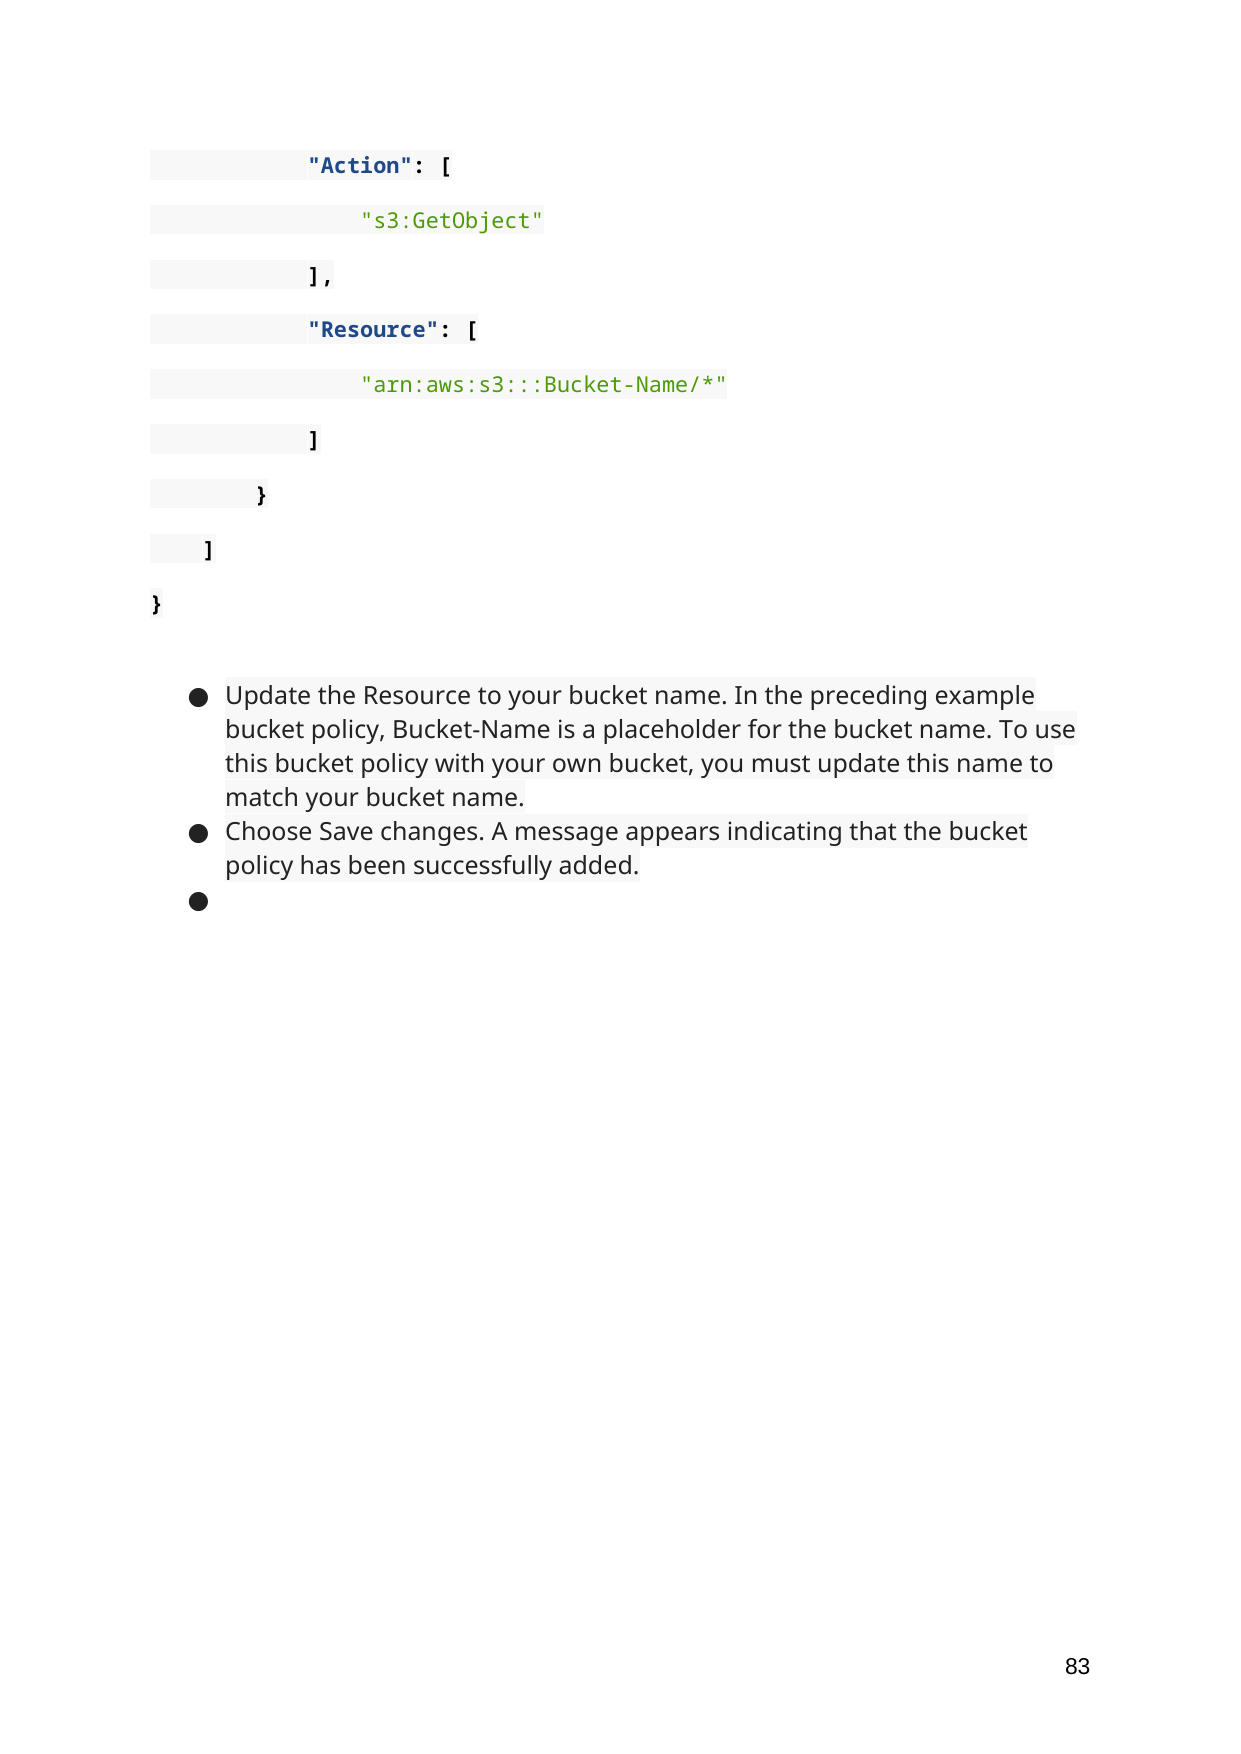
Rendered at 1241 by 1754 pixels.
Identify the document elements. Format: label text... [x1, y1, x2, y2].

text ] [150, 424, 1090, 454]
text "Action": [ [150, 150, 1090, 180]
text } [150, 588, 1090, 618]
text } [150, 479, 1090, 508]
text "s3:GetObject" [150, 205, 1090, 234]
text ] [150, 533, 1090, 563]
text ], [150, 259, 1090, 289]
text "arn:aws:s3:::Bucket-Name/*" [150, 369, 1090, 399]
list Update the Resource to your bucket name. In the preceding example bucket policy, Bucket-Name is a placeholder for the bucket name. To use this bucket policy with your own bucket, you must update this name to match your bucket name. [187, 677, 1090, 813]
list Choose Save changes. A message appears indicating that the bucket policy has been successfully added. [187, 813, 1090, 882]
text "Resource": [ [150, 314, 1090, 344]
